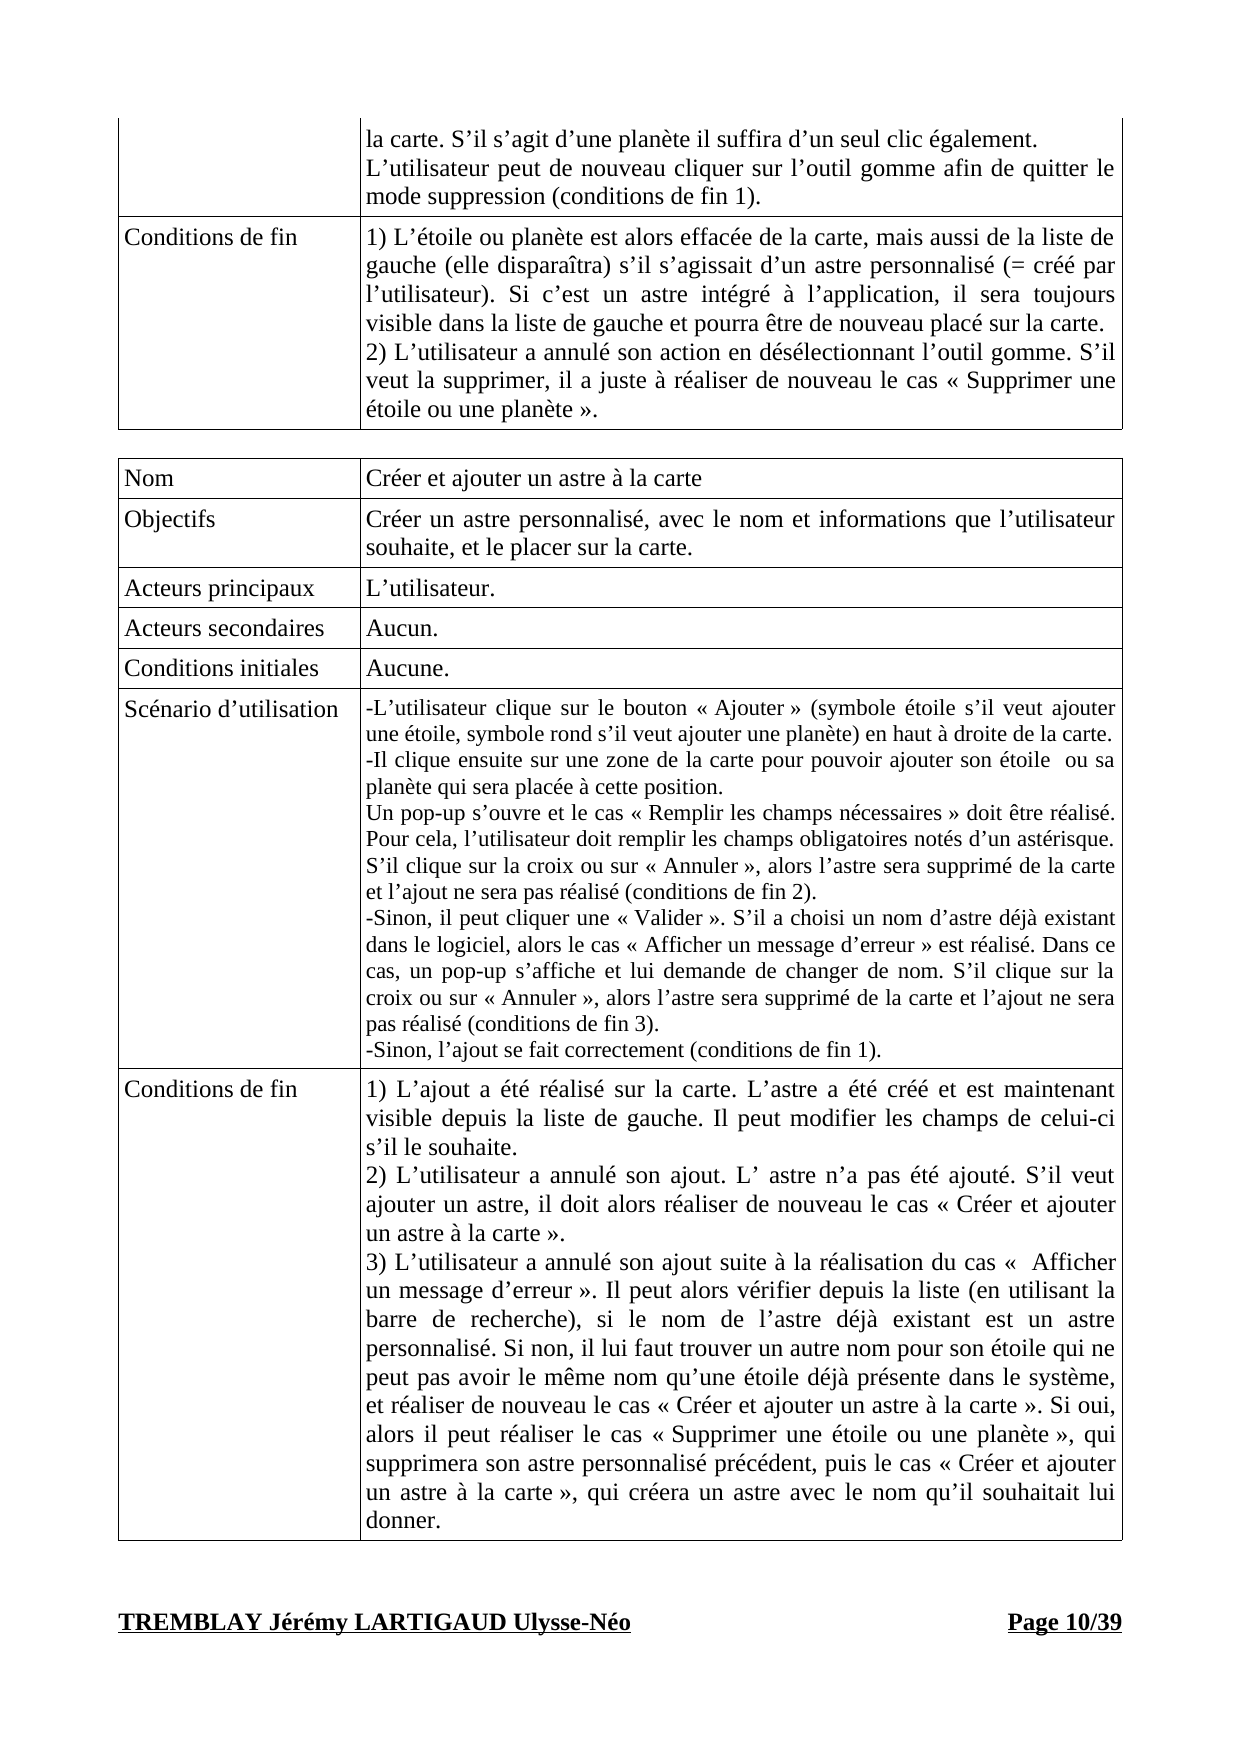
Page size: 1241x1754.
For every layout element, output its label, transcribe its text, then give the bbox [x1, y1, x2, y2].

table_cell Scénario d’utilisation [119, 689, 360, 1068]
table_cell Acteurs secondaires [119, 608, 360, 648]
table_cell Créer un astre personnalisé, avec le nom et informations que l’utilisateur souhaite, et le placer sur la carte. [361, 499, 1122, 567]
table_cell la carte. S’il s’agit d’une planète il suffira d’un seul clic également. L’utilisateur peut de nouveau cliquer sur l’outil gomme afin de quitter le mode suppression (conditions de fin 1). [361, 118, 1122, 216]
table_cell Acteurs principaux [119, 568, 360, 607]
table_cell -L’utilisateur clique sur le bouton « Ajouter » (symbole étoile s’il veut ajouter une étoile, symbole rond s’il veut ajouter une planète) en haut à droite de la carte. -Il clique ensuite sur une zone de la carte pour pouvoir ajouter son étoile ou sa planète qui sera placée à cette position. Un pop-up s’ouvre et le cas « Remplir les champs nécessaires » doit être réalisé. Pour cela, l’utilisateur doit remplir les champs obligatoires notés d’un astérisque. S’il clique sur la croix ou sur « Annuler », alors l’astre sera supprimé de la carte et l’ajout ne sera pas réalisé (conditions de fin 2). -Sinon, il peut cliquer une « Valider ». S’il a choisi un nom d’astre déjà existant dans le logiciel, alors le cas « Afficher un message d’erreur » est réalisé. Dans ce cas, un pop-up s’affiche et lui demande de changer de nom. S’il clique sur la croix ou sur « Annuler », alors l’astre sera supprimé de la carte et l’ajout ne sera pas réalisé (conditions de fin 3). -Sinon, l’ajout se fait correctement (conditions de fin 1). [361, 689, 1122, 1068]
table_cell Conditions initiales [119, 649, 360, 688]
table_header Créer et ajouter un astre à la carte [361, 459, 1122, 498]
table_cell [119, 118, 360, 216]
table_cell L’utilisateur. [361, 568, 1122, 607]
table_cell Aucun. [361, 608, 1122, 648]
table_header Nom [119, 459, 360, 498]
table_cell Conditions de fin [119, 217, 360, 429]
table_cell Aucune. [361, 649, 1122, 688]
table_cell Conditions de fin [119, 1069, 360, 1540]
table_cell 1) L’ajout a été réalisé sur la carte. L’astre a été créé et est maintenant visible depuis la liste de gauche. Il peut modifier les champs de celui-ci s’il le souhaite. 2) L’utilisateur a annulé son ajout. L’ astre n’a pas été ajouté. S’il veut ajouter un astre, il doit alors réaliser de nouveau le cas « Créer et ajouter un astre à la carte ». 3) L’utilisateur a annulé son ajout suite à la réalisation du cas « Afficher un message d’erreur ». Il peut alors vérifier depuis la liste (en utilisant la barre de recherche), si le nom de l’astre déjà existant est un astre personnalisé. Si non, il lui faut trouver un autre nom pour son étoile qui ne peut pas avoir le même nom qu’une étoile déjà présente dans le système, et réaliser de nouveau le cas « Créer et ajouter un astre à la carte ». Si oui, alors il peut réaliser le cas « Supprimer une étoile ou une planète », qui supprimera son astre personnalisé précédent, puis le cas « Créer et ajouter un astre à la carte », qui créera un astre avec le nom qu’il souhaitait lui donner. [361, 1069, 1122, 1540]
table_cell 1) L’étoile ou planète est alors effacée de la carte, mais aussi de la liste de gauche (elle disparaîtra) s’il s’agissait d’un astre personnalisé (= créé par l’utilisateur). Si c’est un astre intégré à l’application, il sera toujours visible dans la liste de gauche et pourra être de nouveau placé sur la carte. 2) L’utilisateur a annulé son action en désélectionnant l’outil gomme. S’il veut la supprimer, il a juste à réaliser de nouveau le cas « Supprimer une étoile ou une planète ». [361, 217, 1122, 429]
table_cell Objectifs [119, 499, 360, 567]
